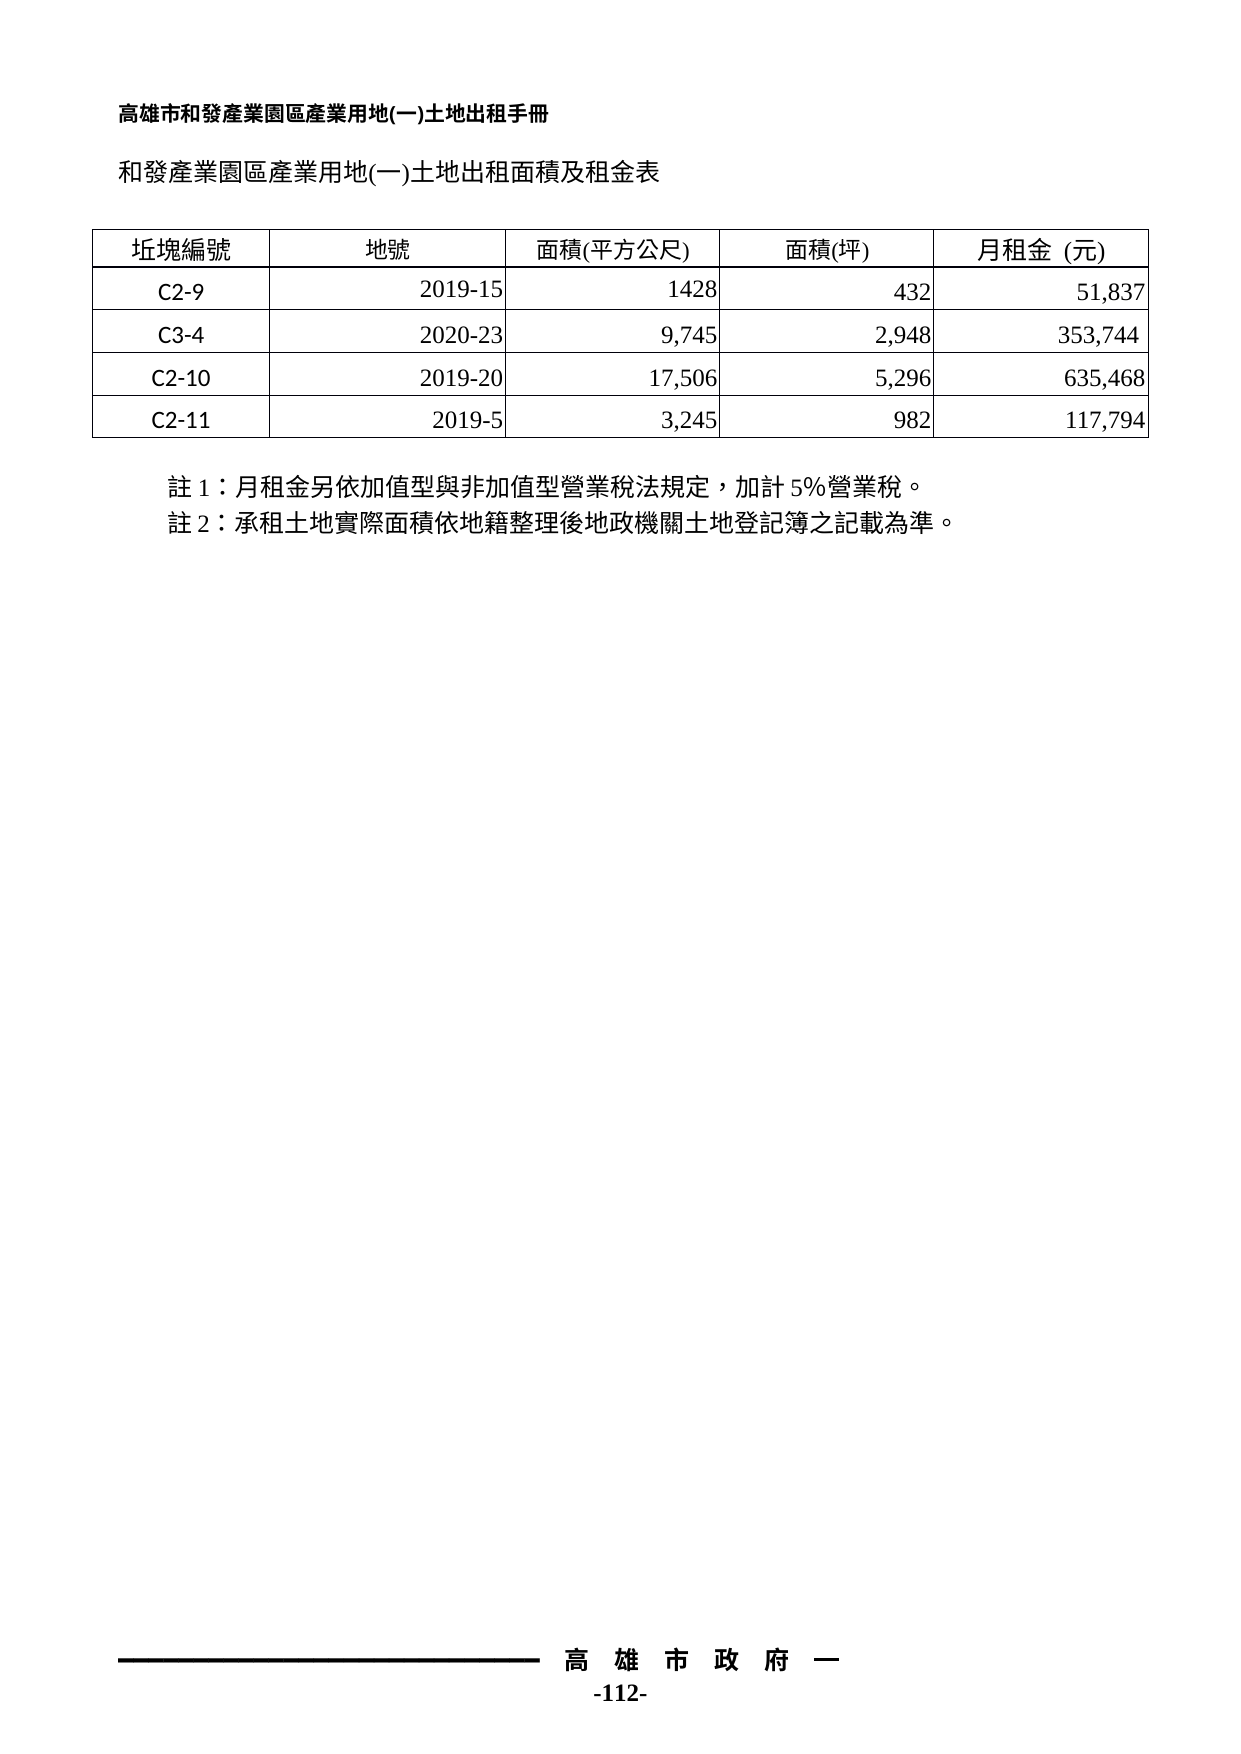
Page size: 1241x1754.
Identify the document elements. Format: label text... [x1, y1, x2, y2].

table_header 坵塊編號 [93, 230, 269, 266]
table_cell 3,245 [506, 396, 719, 437]
table_cell C2-10 [93, 353, 269, 394]
table_header 地號 [270, 230, 505, 266]
table_cell 117,794 [934, 396, 1148, 437]
table_header 面積(平方公尺) [506, 230, 719, 266]
table_cell C2-11 [93, 396, 269, 437]
table_cell 2,948 [720, 310, 933, 352]
table_cell 5,296 [720, 353, 933, 394]
table_header 月租金 (元) [934, 230, 1148, 266]
text 和發產業園區產業用地(一)土地出租面積及租金表 [118, 148, 1122, 189]
table_cell 432 [720, 268, 933, 309]
table_cell 51,837 [934, 268, 1148, 309]
table_cell C3-4 [93, 310, 269, 352]
text 註2：承租土地實際面積依地籍整理後地政機關土地登記簿之記載為準。 [162, 503, 1122, 539]
table_cell 1428 [506, 268, 719, 309]
table_cell 353,744 [934, 310, 1148, 352]
table_cell 2019-5 [270, 396, 505, 437]
table_cell 2019-20 [270, 353, 505, 394]
table_cell 2020-23 [270, 310, 505, 352]
table_cell 982 [720, 396, 933, 437]
table_cell C2-9 [93, 268, 269, 309]
table_cell 17,506 [506, 353, 719, 394]
table_cell 2019-15 [270, 268, 505, 309]
text 註1：月租金另依加值型與非加值型營業稅法規定，加計5％營業稅。 [168, 467, 1122, 503]
table_header 面積(坪) [720, 230, 933, 266]
table_cell 9,745 [506, 310, 719, 352]
table_cell 635,468 [934, 353, 1148, 394]
